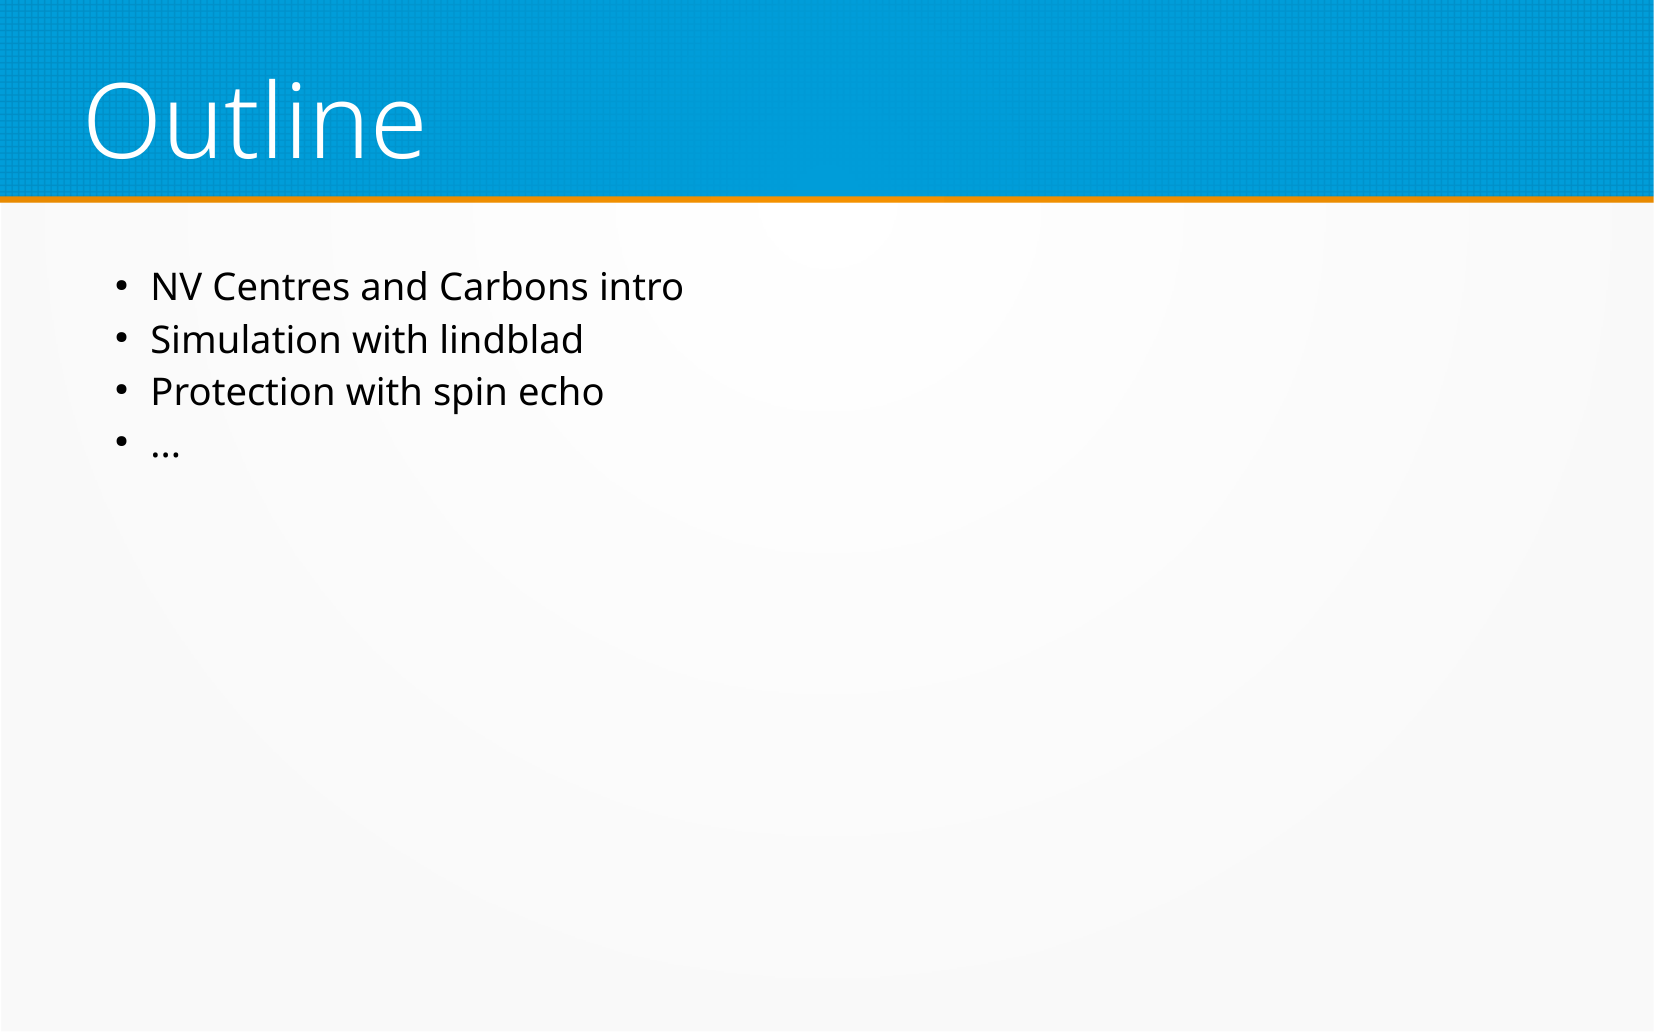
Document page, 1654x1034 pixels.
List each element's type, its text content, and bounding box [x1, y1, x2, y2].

title Outline [82, 16, 1571, 190]
text_box NV Centres and Carbons intro Simulation with lindblad Protection with spin echo ... [109, 270, 721, 459]
picture [0, 197, 1654, 1034]
